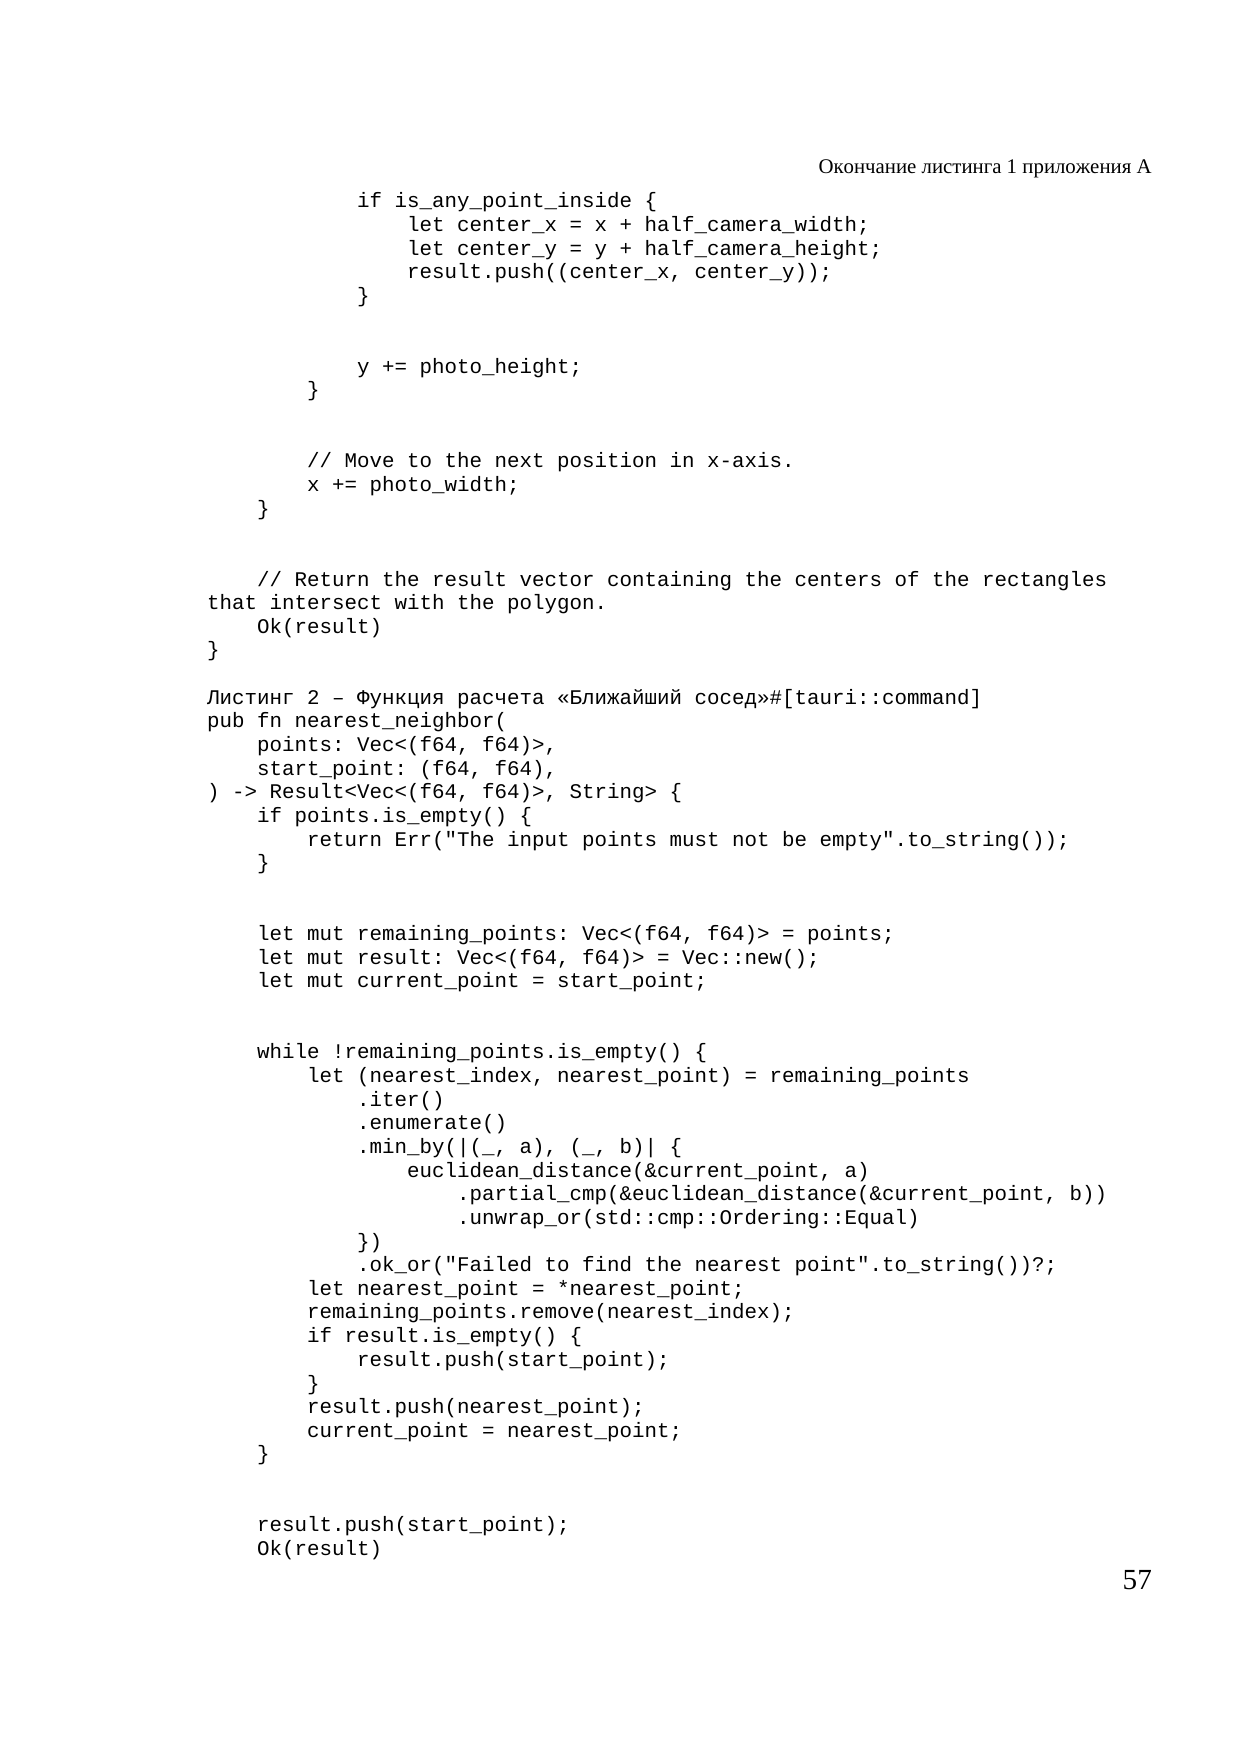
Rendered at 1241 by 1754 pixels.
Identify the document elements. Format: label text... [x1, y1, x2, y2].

text } [207, 379, 1152, 403]
text } [207, 285, 1152, 308]
text } [207, 852, 1152, 876]
text let nearest_point = *nearest_point; [207, 1278, 1152, 1302]
text result.push(start_point); [207, 1514, 1152, 1538]
text while !remaining_points.is_empty() { [207, 1041, 1152, 1065]
text let center_x = x + half_camera_width; [207, 214, 1152, 237]
text if points.is_empty() { [207, 805, 1152, 829]
text } [207, 1372, 1152, 1396]
text result.push(start_point); [207, 1349, 1152, 1372]
text let mut remaining_points: Vec<(f64, f64)> = points; [207, 923, 1152, 947]
text ) -> Result<Vec<(f64, f64)>, String> { [207, 781, 1152, 805]
text let mut current_point = start_point; [207, 971, 1152, 994]
text x += photo_width; [207, 474, 1152, 498]
text return Err("The input points must not be empty".to_string()); [207, 829, 1152, 852]
text } [207, 639, 1152, 663]
text let mut result: Vec<(f64, f64)> = Vec::new(); [207, 947, 1152, 971]
text result.push(nearest_point); [207, 1396, 1152, 1420]
text Ok(result) [207, 1538, 1152, 1562]
text Окончание листинга 1 приложения А [207, 154, 1152, 178]
text start_point: (f64, f64), [207, 758, 1152, 781]
text if result.is_empty() { [207, 1325, 1152, 1349]
text result.push((center_x, center_y)); [207, 261, 1152, 285]
text euclidean_distance(&current_point, a) [207, 1160, 1152, 1183]
text // Return the result vector containing the centers of the rectangles that intersect with the polygon. [207, 568, 1152, 616]
text current_point = nearest_point; [207, 1420, 1152, 1443]
text // Move to the next position in x-axis. [207, 450, 1152, 474]
text } [207, 498, 1152, 521]
text if is_any_point_inside { [207, 190, 1152, 214]
text Листинг 2 – Функция расчета «Ближайший сосед»#[tauri::command] [207, 687, 1152, 710]
text .ok_or("Failed to find the nearest point".to_string())?; [207, 1254, 1152, 1278]
text .min_by(|(_, a), (_, b)| { [207, 1136, 1152, 1160]
text Ok(result) [207, 616, 1152, 639]
text remaining_points.remove(nearest_index); [207, 1302, 1152, 1325]
text let center_y = y + half_camera_height; [207, 237, 1152, 261]
text }) [207, 1231, 1152, 1254]
text .partial_cmp(&euclidean_distance(&current_point, b)) [207, 1183, 1152, 1207]
text .enumerate() [207, 1112, 1152, 1136]
text } [207, 1443, 1152, 1467]
text pub fn nearest_neighbor( [207, 710, 1152, 734]
text .iter() [207, 1089, 1152, 1112]
text y += photo_height; [207, 356, 1152, 379]
text points: Vec<(f64, f64)>, [207, 734, 1152, 758]
text let (nearest_index, nearest_point) = remaining_points [207, 1065, 1152, 1089]
text .unwrap_or(std::cmp::Ordering::Equal) [207, 1207, 1152, 1231]
